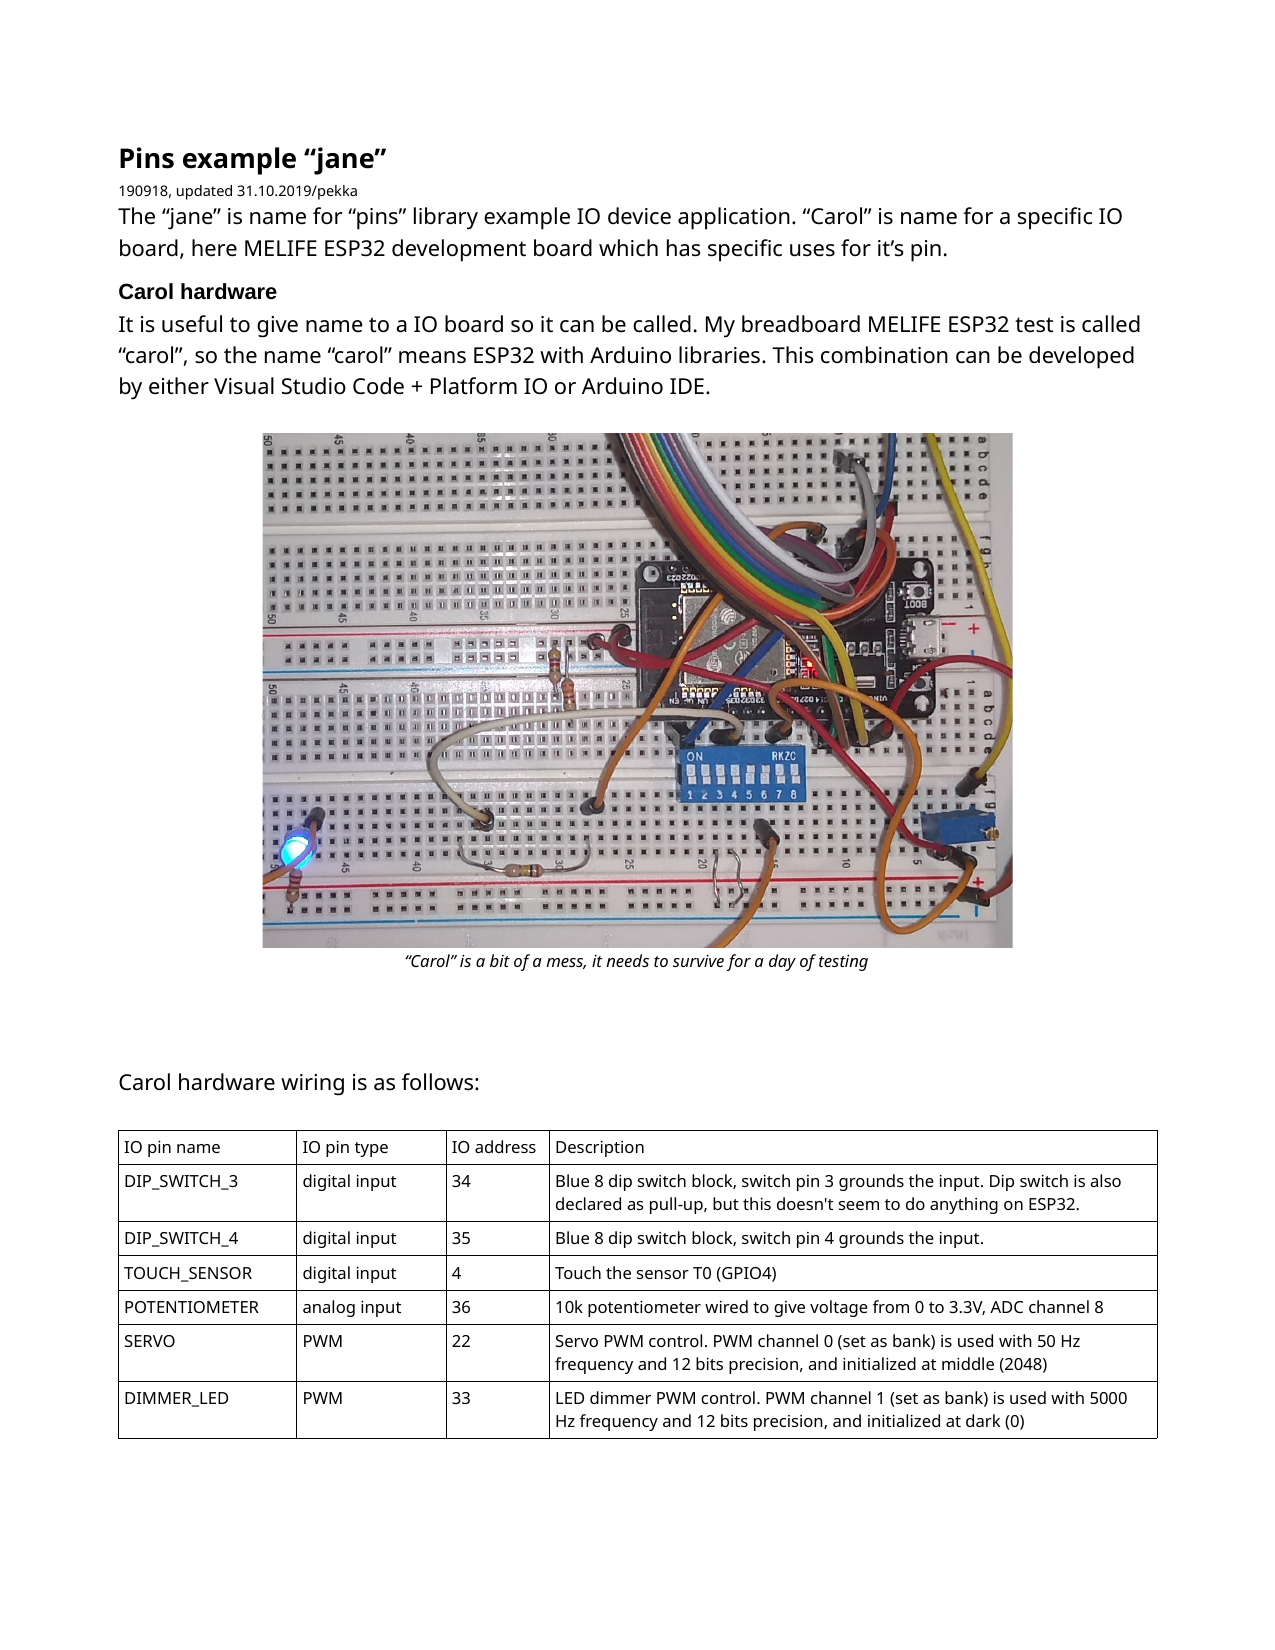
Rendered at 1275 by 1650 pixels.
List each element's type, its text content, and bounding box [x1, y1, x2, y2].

table_cell PWM [297, 1382, 446, 1438]
picture [262, 433, 1013, 948]
table_cell 22 [447, 1325, 549, 1381]
table_header IO pin type [297, 1131, 446, 1164]
table_cell digital input [297, 1256, 446, 1290]
table_header IO address [447, 1131, 549, 1164]
table_cell PWM [297, 1325, 446, 1381]
table_cell DIP_SWITCH_3 [119, 1165, 296, 1221]
table_cell digital input [297, 1222, 446, 1255]
subtitle Pins example “jane” [118, 139, 1157, 176]
table_cell 34 [447, 1165, 549, 1221]
table_cell Touch the sensor T0 (GPIO4) [550, 1256, 1157, 1290]
text 190918, updated 31.10.2019/pekka [118, 181, 1157, 200]
text It is useful to give name to a IO board so it can be called. My breadboard MELIFE ESP32 test is called “carol”, so the name “carol” means ESP32 with Arduino libraries. This combination can be developed by either Visual Studio Code + Platform IO or Arduino IDE. [118, 308, 1157, 401]
table_cell Servo PWM control. PWM channel 0 (set as bank) is used with 50 Hz frequency and 12 bits precision, and initialized at middle (2048) [550, 1325, 1157, 1381]
table_cell SERVO [119, 1325, 296, 1381]
table_cell 36 [447, 1291, 549, 1324]
table_cell DIP_SWITCH_4 [119, 1222, 296, 1255]
table_cell analog input [297, 1291, 446, 1324]
table_cell 10k potentiometer wired to give voltage from 0 to 3.3V, ADC channel 8 [550, 1291, 1157, 1324]
table_cell POTENTIOMETER [119, 1291, 296, 1324]
table_cell 4 [447, 1256, 549, 1290]
table_cell 33 [447, 1382, 549, 1438]
table_cell TOUCH_SENSOR [119, 1256, 296, 1290]
subtitle Carol hardware [118, 279, 1157, 304]
table_cell DIMMER_LED [119, 1382, 296, 1438]
text Carol hardware wiring is as follows: [118, 1067, 1157, 1097]
text “Carol” is a bit of a mess, it needs to survive for a day of testing [118, 949, 1157, 1003]
table_header Description [550, 1131, 1157, 1164]
table_cell Blue 8 dip switch block, switch pin 3 grounds the input. Dip switch is also declared as pull-up, but this doesn't seem to do anything on ESP32. [550, 1165, 1157, 1221]
table_cell LED dimmer PWM control. PWM channel 1 (set as bank) is used with 5000 Hz frequency and 12 bits precision, and initialized at dark (0) [550, 1382, 1157, 1438]
table_cell Blue 8 dip switch block, switch pin 4 grounds the input. [550, 1222, 1157, 1255]
table_header IO pin name [119, 1131, 296, 1164]
table_cell digital input [297, 1165, 446, 1221]
text The “jane” is name for “pins” library example IO device application. “Carol” is name for a specific IO board, here MELIFE ESP32 development board which has specific uses for it’s pin. [118, 201, 1157, 262]
table_cell 35 [447, 1222, 549, 1255]
